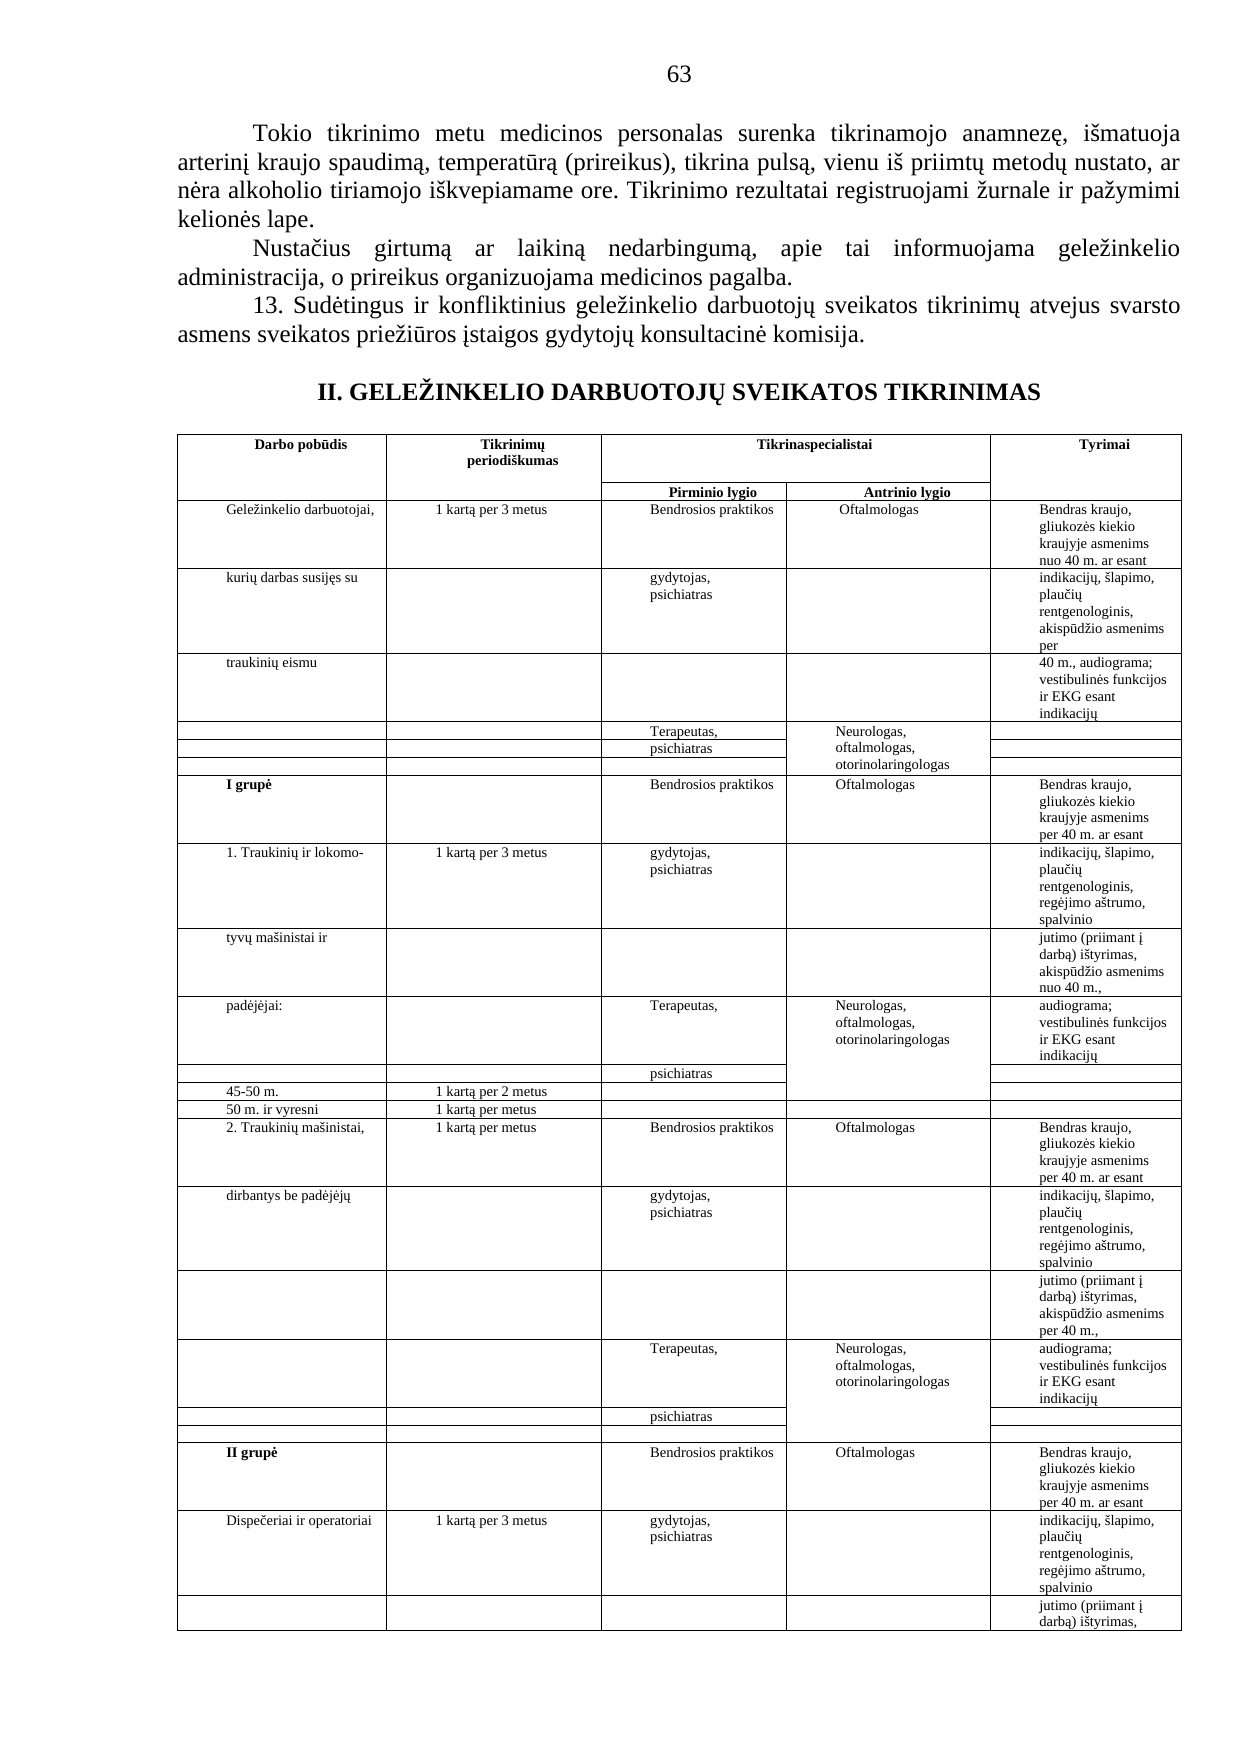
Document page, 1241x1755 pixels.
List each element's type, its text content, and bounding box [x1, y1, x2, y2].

table_cell [178, 1065, 386, 1082]
table_cell [991, 1426, 1181, 1442]
table_cell [991, 1083, 1181, 1099]
table_cell [991, 740, 1181, 757]
table_cell [387, 569, 601, 653]
table_cell Pirminio lygio [602, 483, 786, 500]
table_cell [991, 1065, 1181, 1082]
table_cell [387, 929, 601, 996]
table_cell [787, 929, 990, 996]
table_cell kurių darbas susijęs su [178, 569, 386, 653]
table_cell 1 kartą per 3 metus [387, 844, 601, 928]
table_cell [178, 1340, 386, 1407]
table_cell [387, 1340, 601, 1407]
table_cell [787, 569, 990, 653]
text Tokio tikrinimo metu medicinos personalas surenka tikrinamojo anamnezę, išmatuoja arterinį kraujo spaudimą, temperatūrą (prireikus), tikrina pulsą, vienu iš priimtų metodų nustato, ar nėra alkoholio tiriamojo iškvepiamame ore. Tikrinimo rezultatai registruojami žurnale ir pažymimi kelionės lape. [177, 118, 1181, 233]
table_cell [602, 1083, 786, 1099]
table_cell 2. Traukinių mašinistai, [178, 1119, 386, 1186]
table_cell jutimo (priimant į darbą) ištyrimas, akispūdžio asmenims nuo 40 m., [991, 929, 1181, 996]
table_cell dirbantys be padėjėjų [178, 1187, 386, 1270]
table_cell Neurologas, oftalmologas, otorinolaringologas [787, 722, 990, 775]
table_cell gydytojas, psichiatras [602, 844, 786, 928]
table_cell [387, 758, 601, 775]
table_cell 45-50 m. [178, 1083, 386, 1099]
table_cell 1 kartą per 3 metus [387, 1511, 601, 1595]
table_cell audiograma; vestibulinės funkcijos ir EKG esant indikacijų [991, 1340, 1181, 1407]
table_cell 1. Traukinių ir lokomo- [178, 844, 386, 928]
table_cell Bendrosios praktikos [602, 776, 786, 843]
table_cell [387, 1596, 601, 1630]
table_cell gydytojas, psichiatras [602, 569, 786, 653]
table_cell Bendrosios praktikos [602, 1443, 786, 1510]
table_cell Bendras kraujo, gliukozės kiekio kraujyje asmenims nuo 40 m. ar esant [991, 501, 1181, 568]
text 13. Sudėtingus ir konfliktinius geležinkelio darbuotojų sveikatos tikrinimų atvejus svarsto asmens sveikatos priežiūros įstaigos gydytojų konsultacinė komisija. [177, 291, 1181, 348]
table_cell [602, 1101, 786, 1117]
table_cell Terapeutas, [602, 722, 786, 739]
table_cell Oftalmologas [787, 501, 990, 568]
table_cell jutimo (priimant į darbą) ištyrimas, akispūdžio asmenims per 40 m., [991, 1271, 1181, 1338]
table_cell Antrinio lygio [787, 483, 990, 500]
table_cell [387, 1443, 601, 1510]
table_cell [991, 1101, 1181, 1117]
table_cell jutimo (priimant į darbą) ištyrimas, [991, 1596, 1181, 1630]
table_cell indikacijų, šlapimo, plaučių rentgenologinis, regėjimo aštrumo, spalvinio [991, 844, 1181, 928]
table_cell [387, 722, 601, 739]
table_cell [387, 776, 601, 843]
table_cell Oftalmologas [787, 1443, 990, 1510]
table_cell Terapeutas, [602, 1340, 786, 1407]
table_cell [178, 1408, 386, 1424]
table_cell [178, 758, 386, 775]
text II. GELEŽINKELIO DARBUOTOJŲ SVEIKATOS TIKRINIMAS [177, 377, 1181, 406]
table_cell 1 kartą per 2 metus [387, 1083, 601, 1099]
table_cell [602, 1426, 786, 1442]
table_cell [787, 1187, 990, 1270]
table_cell [178, 1271, 386, 1338]
table_cell [991, 758, 1181, 775]
table_cell [991, 722, 1181, 739]
table_cell 1 kartą per 3 metus [387, 501, 601, 568]
table_cell padėjėjai: [178, 997, 386, 1064]
table_cell Bendrosios praktikos [602, 1119, 786, 1186]
table_cell [387, 1408, 601, 1424]
table_cell [178, 1426, 386, 1442]
table_cell [387, 654, 601, 721]
table_cell [387, 1065, 601, 1082]
table_header Darbo pobūdis [178, 435, 386, 500]
table_header Tikrinimų periodiškumas [387, 435, 601, 500]
table_cell [387, 1187, 601, 1270]
table_cell [387, 997, 601, 1064]
table_cell 40 m., audiograma; vestibulinės funkcijos ir EKG esant indikacijų [991, 654, 1181, 721]
table_cell Terapeutas, [602, 997, 786, 1064]
table_cell Neurologas, oftalmologas, otorinolaringologas [787, 997, 990, 1099]
table_cell tyvų mašinistai ir [178, 929, 386, 996]
table_cell [602, 1271, 786, 1338]
table_cell [387, 740, 601, 757]
table_cell [787, 654, 990, 721]
table_header Tikrinaspecialistai [602, 435, 990, 482]
table_header Tyrimai [991, 435, 1181, 500]
table_cell [991, 1408, 1181, 1424]
table_cell psichiatras [602, 1408, 786, 1424]
table_cell indikacijų, šlapimo, plaučių rentgenologinis, regėjimo aštrumo, spalvinio [991, 1187, 1181, 1270]
table_cell 50 m. ir vyresni [178, 1101, 386, 1117]
table_cell [602, 758, 786, 775]
table_cell Bendras kraujo, gliukozės kiekio kraujyje asmenims per 40 m. ar esant [991, 1443, 1181, 1510]
table_cell gydytojas, psichiatras [602, 1187, 786, 1270]
table_cell [178, 1596, 386, 1630]
table_cell [787, 844, 990, 928]
table_cell [787, 1271, 990, 1338]
table_cell I grupė [178, 776, 386, 843]
table_cell audiograma; vestibulinės funkcijos ir EKG esant indikacijų [991, 997, 1181, 1064]
table_cell [602, 654, 786, 721]
table_cell 1 kartą per metus [387, 1101, 601, 1117]
table_cell Neurologas, oftalmologas, otorinolaringologas [787, 1340, 990, 1442]
table_cell Bendras kraujo, gliukozės kiekio kraujyje asmenims per 40 m. ar esant [991, 776, 1181, 843]
table_cell Oftalmologas [787, 1119, 990, 1186]
table_cell [787, 1511, 990, 1595]
table_cell indikacijų, šlapimo, plaučių rentgenologinis, akispūdžio asmenims per [991, 569, 1181, 653]
text Nustačius girtumą ar laikiną nedarbingumą, apie tai informuojama geležinkelio administracija, o prireikus organizuojama medicinos pagalba. [177, 233, 1181, 291]
table_cell Bendras kraujo, gliukozės kiekio kraujyje asmenims per 40 m. ar esant [991, 1119, 1181, 1186]
table_cell Dispečeriai ir operatoriai [178, 1511, 386, 1595]
table_cell [787, 1101, 990, 1117]
table_cell II grupė [178, 1443, 386, 1510]
table_cell [178, 740, 386, 757]
table_cell [178, 722, 386, 739]
table_cell Bendrosios praktikos [602, 501, 786, 568]
table_cell psichiatras [602, 740, 786, 757]
table_cell [602, 1596, 786, 1630]
table_cell traukinių eismu [178, 654, 386, 721]
table_cell [387, 1271, 601, 1338]
table_cell gydytojas, psichiatras [602, 1511, 786, 1595]
table_cell 1 kartą per metus [387, 1119, 601, 1186]
table_cell psichiatras [602, 1065, 786, 1082]
table_cell [387, 1426, 601, 1442]
table_cell indikacijų, šlapimo, plaučių rentgenologinis, regėjimo aštrumo, spalvinio [991, 1511, 1181, 1595]
table_cell Geležinkelio darbuotojai, [178, 501, 386, 568]
table_cell [787, 1596, 990, 1630]
table_cell [602, 929, 786, 996]
table_cell Oftalmologas [787, 776, 990, 843]
